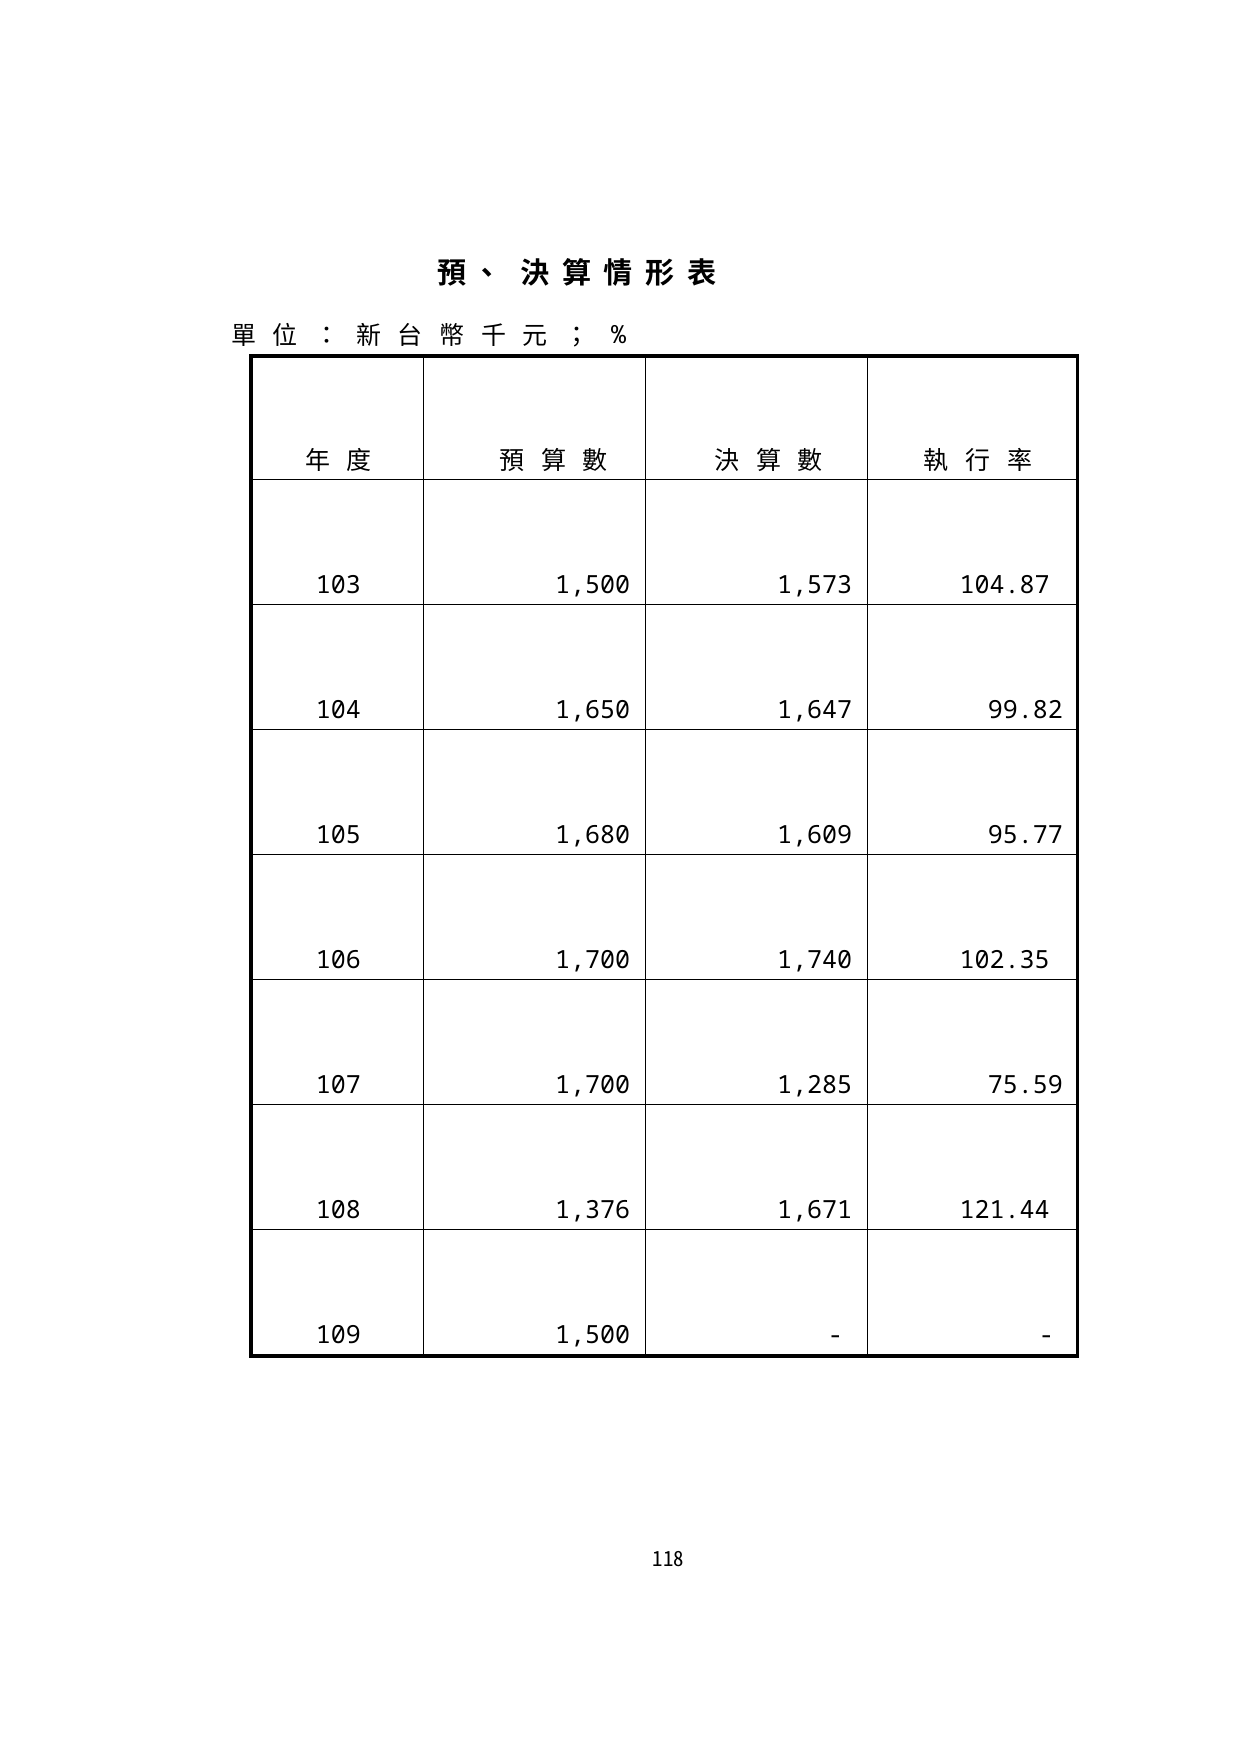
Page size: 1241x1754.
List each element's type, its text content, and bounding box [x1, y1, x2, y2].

table_header 年度 [253, 358, 423, 479]
table_cell 1,609 [646, 730, 867, 854]
table_cell 1,647 [646, 605, 867, 729]
table_cell 75.59 [868, 980, 1076, 1104]
table_cell 104.87 [868, 480, 1076, 604]
table_cell - [868, 1230, 1076, 1354]
table_cell 95.77 [868, 730, 1076, 854]
table_cell 103 [253, 480, 423, 604]
table_cell 1,740 [646, 855, 867, 979]
text 預、決算情形表 單位：新台幣千元；% [201, 229, 1056, 354]
table_cell 1,573 [646, 480, 867, 604]
table_cell 106 [253, 855, 423, 979]
table_header 決算數 [646, 358, 867, 479]
table_cell 99.82 [868, 605, 1076, 729]
table_cell 1,680 [424, 730, 645, 854]
table_cell 104 [253, 605, 423, 729]
table_header 預算數 [424, 358, 645, 479]
table_cell 109 [253, 1230, 423, 1354]
table_cell 1,500 [424, 1230, 645, 1354]
table_cell 1,285 [646, 980, 867, 1104]
table_cell 105 [253, 730, 423, 854]
table_cell 1,700 [424, 980, 645, 1104]
table_cell 107 [253, 980, 423, 1104]
table_cell 1,650 [424, 605, 645, 729]
table_cell 121.44 [868, 1105, 1076, 1229]
table_cell - [646, 1230, 867, 1354]
table_cell 102.35 [868, 855, 1076, 979]
table_cell 1,700 [424, 855, 645, 979]
table_cell 108 [253, 1105, 423, 1229]
table_header 執行率 [868, 358, 1076, 479]
table_cell 1,671 [646, 1105, 867, 1229]
table_cell 1,500 [424, 480, 645, 604]
table_cell 1,376 [424, 1105, 645, 1229]
